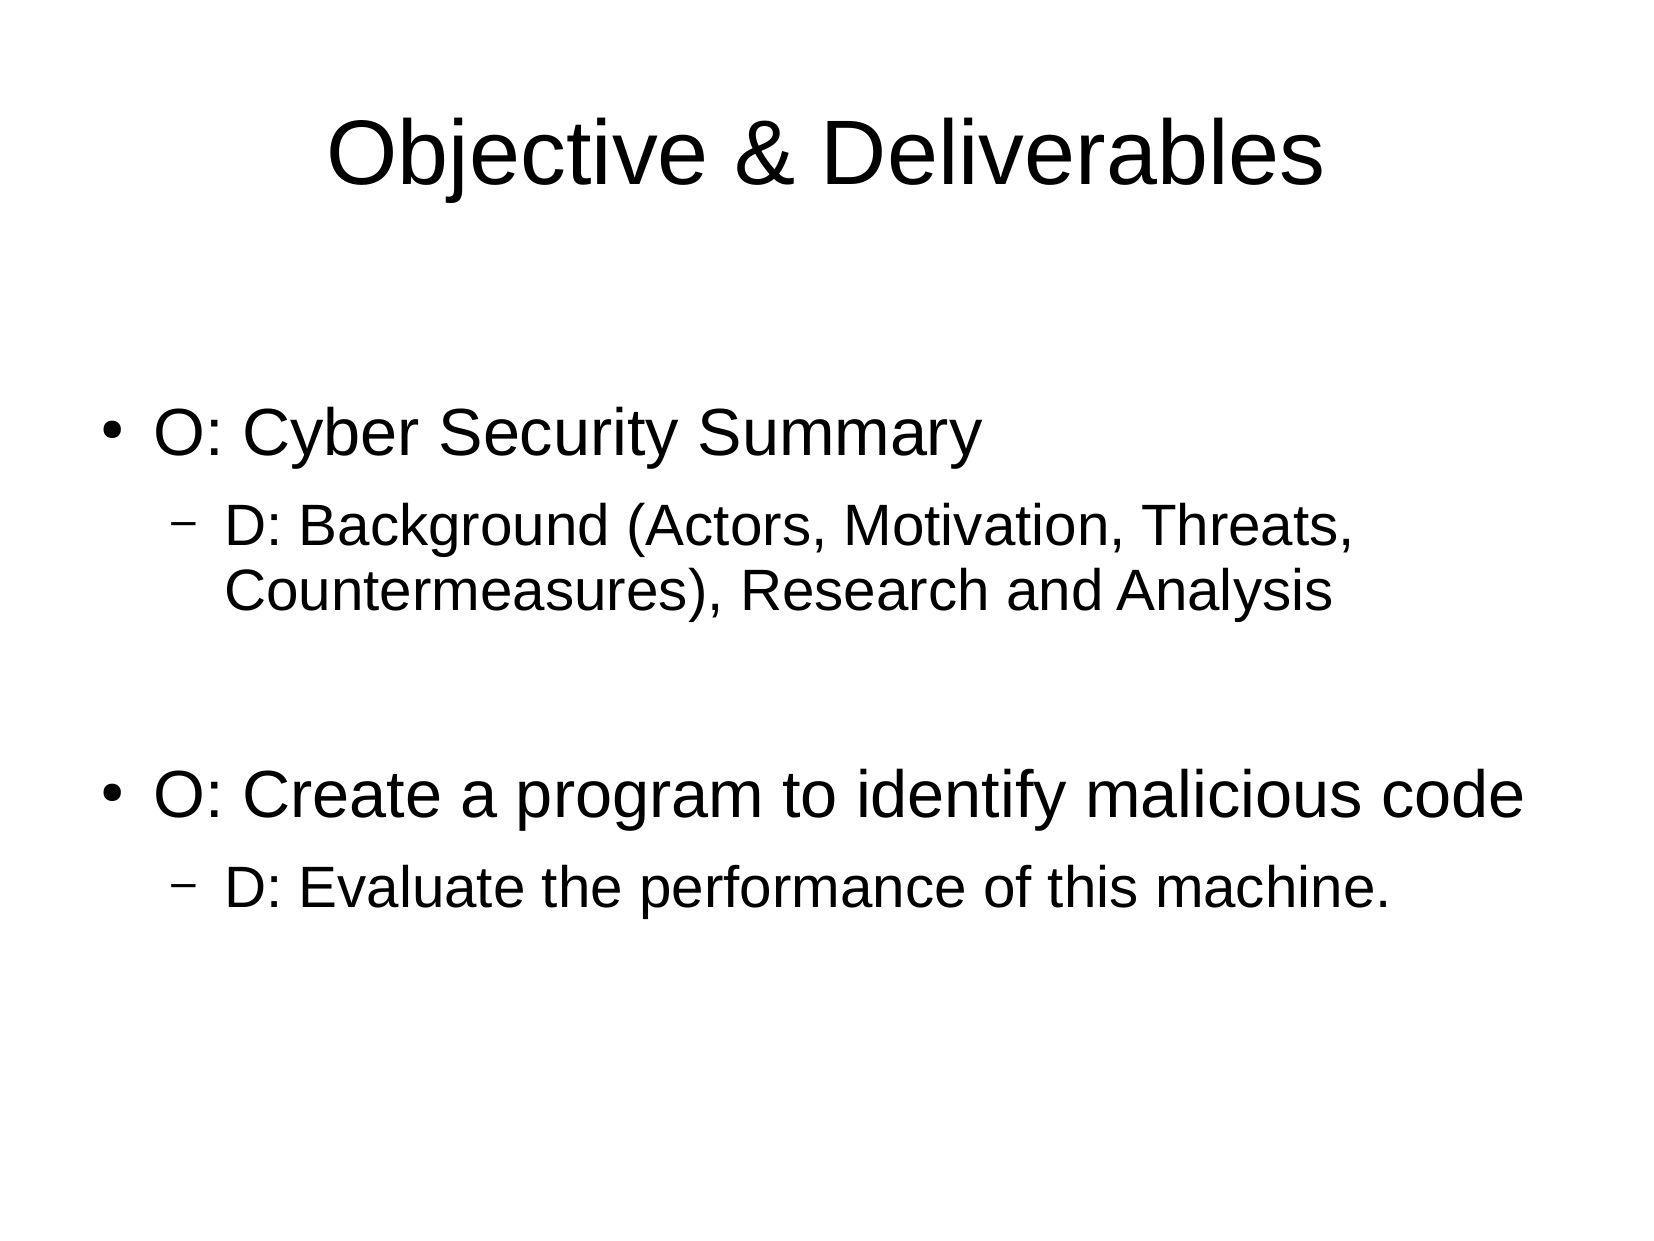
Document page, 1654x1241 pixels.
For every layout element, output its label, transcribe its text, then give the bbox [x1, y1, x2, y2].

list O: Cyber Security Summary D: Background (Actors, Motivation, Threats, Countermeasures), Research and Analysis O: Create a program to identify malicious code D: Evaluate the performance of this machine. [82, 290, 1571, 1010]
title Objective & Deliverables [82, 49, 1571, 257]
